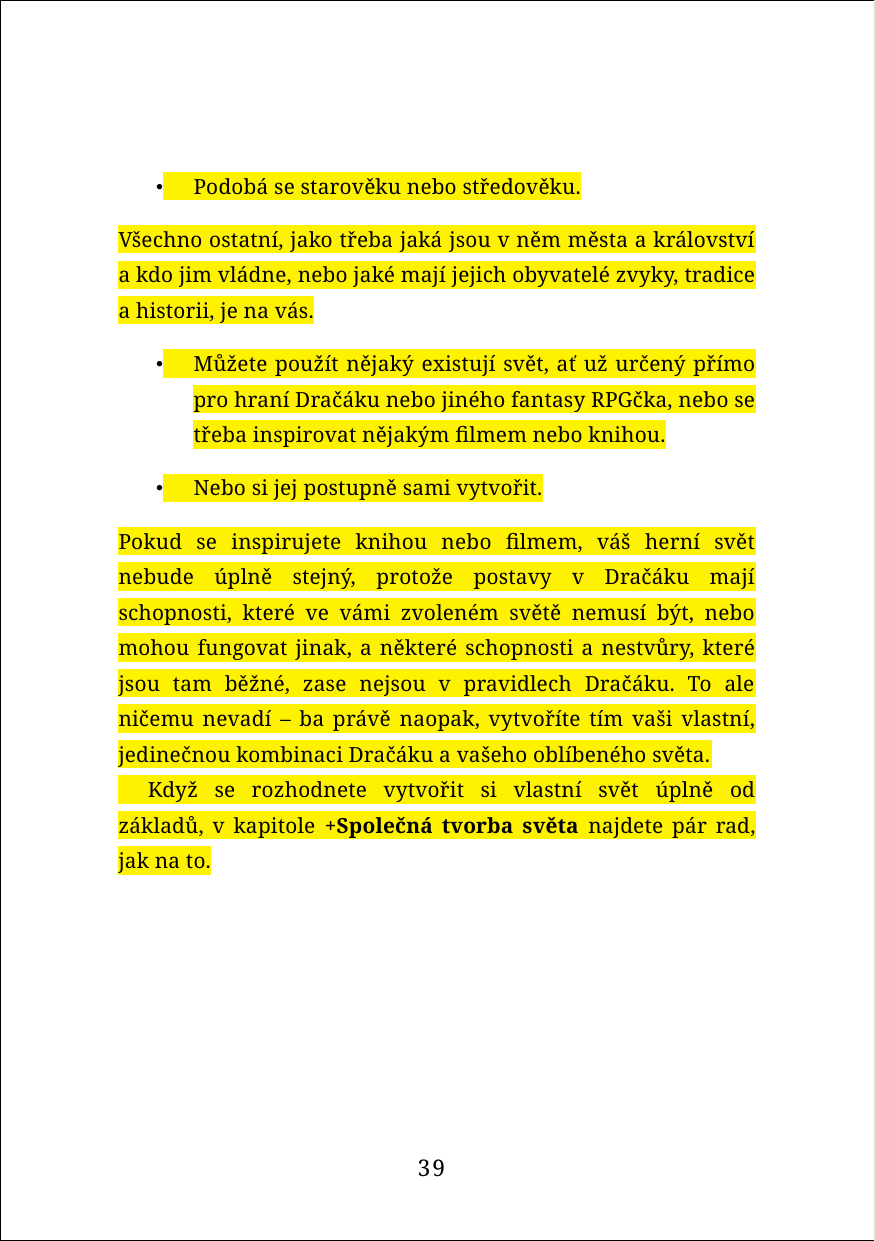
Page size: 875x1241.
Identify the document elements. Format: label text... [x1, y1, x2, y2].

text Všechno ostatní, jako třeba jaká jsou v něm města a království a kdo jim vládne, nebo jaké mají jejich obyvatelé zvyky, tradice a historii, je na vás. [118, 225, 756, 324]
text Pokud se inspirujete knihou nebo filmem, váš herní svět nebude úplně stejný, protože postavy v Dračáku mají schopnosti, které ve vámi zvoleném světě nemusí být, nebo mohou fungovat jinak, a některé schopnosti a nestvůry, které jsou tam běžné, zase nejsou v pravidlech Dračáku. To ale ničemu nevadí – ba právě naopak, vytvoříte tím vaši vlastní, jedinečnou kombinaci Dračáku a vašeho oblíbeného světa. Když se rozhodnete vytvořit si vlastní svět úplně od základů, v kapitole +Společná tvorba světa najdete pár rad, jak na to. [118, 527, 756, 875]
list Nebo si jej postupně sami vytvořit. [156, 473, 756, 502]
list Podobá se starověku nebo středověku. [156, 172, 756, 200]
list Můžete použít nějaký existují svět, ať už určený přímo pro hraní Dračáku nebo jiného fantasy RPGčka, nebo se třeba inspirovat nějakým filmem nebo knihou. [156, 349, 756, 449]
